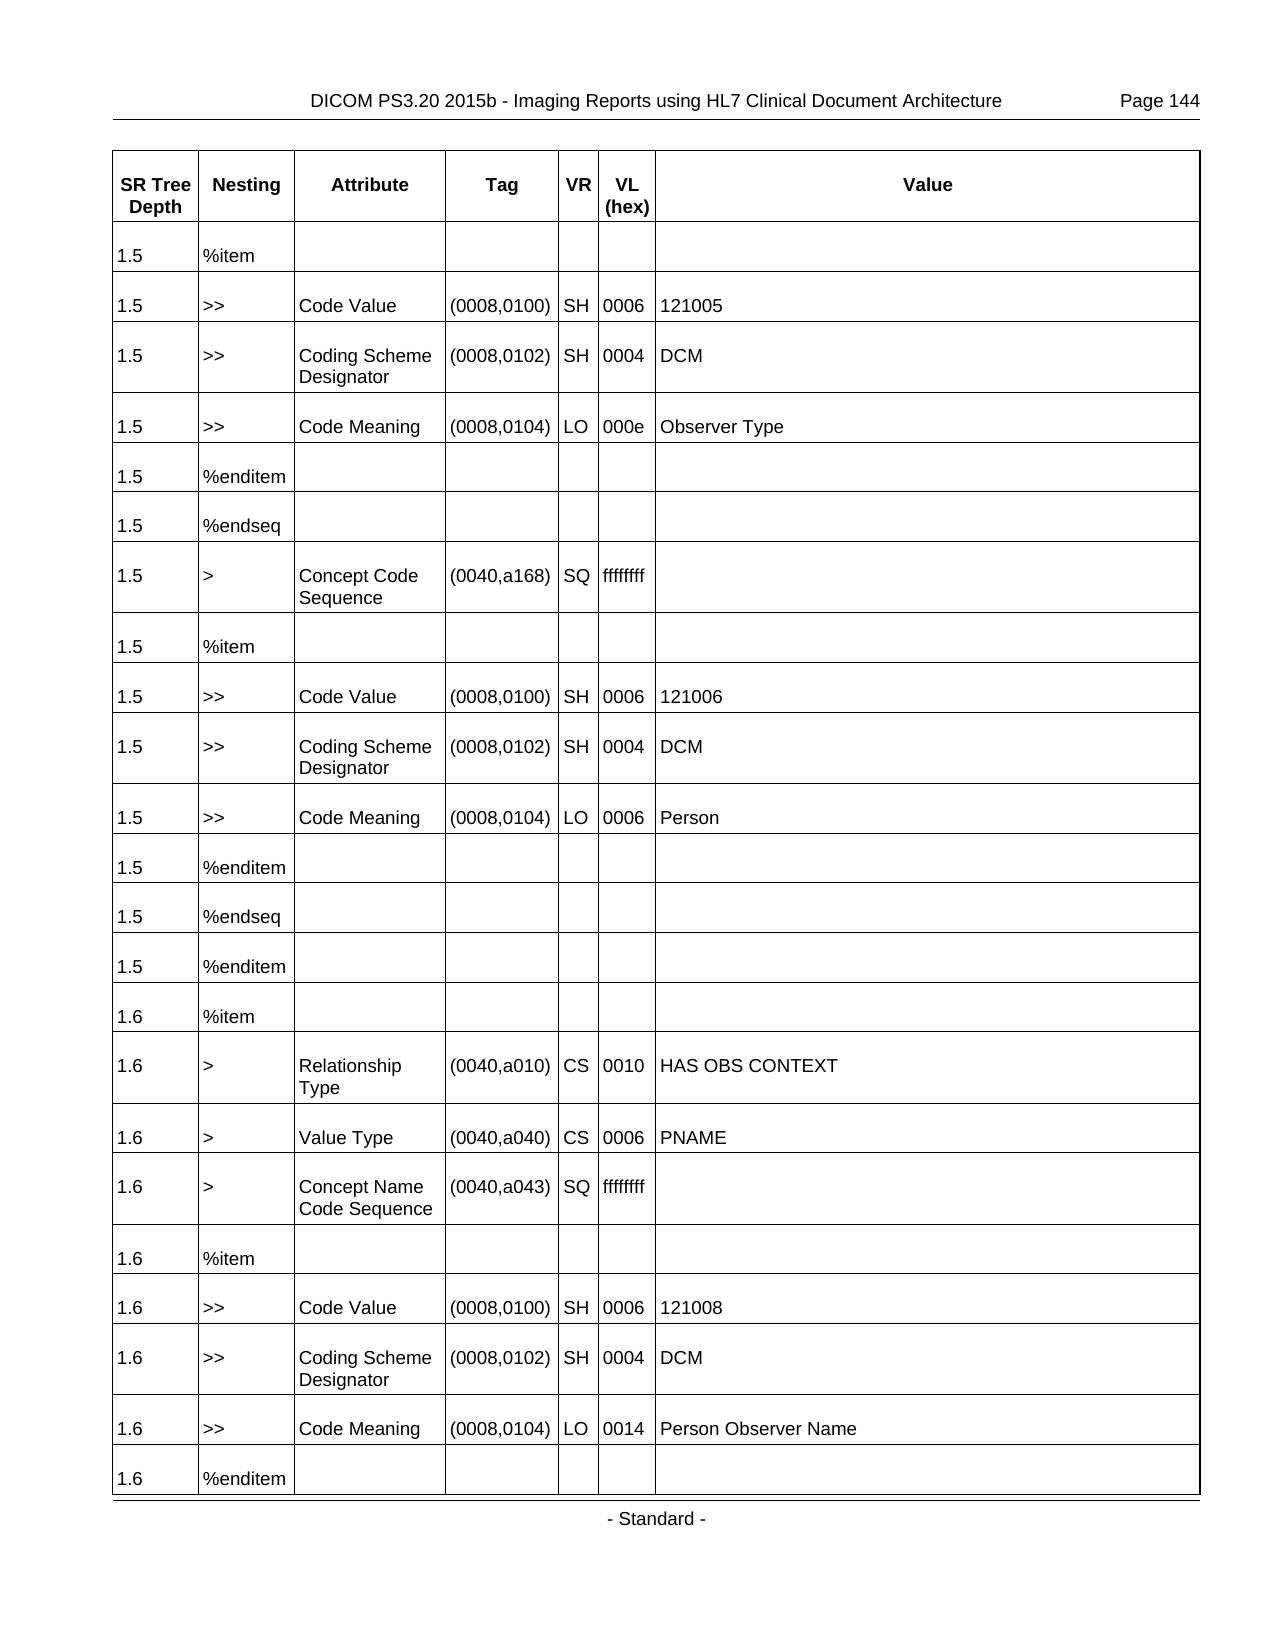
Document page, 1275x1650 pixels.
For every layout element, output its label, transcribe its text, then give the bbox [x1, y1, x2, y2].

table_cell Concept Name Code Sequence [295, 1153, 445, 1223]
table_header Attribute [295, 151, 445, 221]
table_cell %enditem [199, 443, 294, 491]
table_cell > [199, 1153, 294, 1223]
table_cell [656, 834, 1199, 882]
table_cell [559, 983, 598, 1031]
table_cell [446, 883, 558, 932]
table_header VL (hex) [599, 151, 655, 221]
table_cell Concept Code Sequence [295, 542, 445, 612]
table_cell %item [199, 613, 294, 662]
table_header Tag [446, 151, 558, 221]
table_cell > [199, 1104, 294, 1152]
table_cell %endseq [199, 492, 294, 541]
table_cell [656, 883, 1199, 932]
table_cell 0006 [599, 272, 655, 321]
table_cell [656, 443, 1199, 491]
table_cell [656, 542, 1199, 612]
table_cell [559, 443, 598, 491]
table_cell [295, 883, 445, 932]
table_cell [599, 1225, 655, 1273]
table_cell [599, 613, 655, 662]
table_cell PNAME [656, 1104, 1199, 1152]
table_cell Coding Scheme Designator [295, 1324, 445, 1394]
table_header VR [559, 151, 598, 221]
table_cell (0040,a040) [446, 1104, 558, 1152]
table_cell %enditem [199, 1445, 294, 1493]
table_cell 1.6 [113, 1395, 198, 1444]
table_cell 0014 [599, 1395, 655, 1444]
table_cell [559, 613, 598, 662]
table_cell (0008,0104) [446, 393, 558, 442]
table_cell (0040,a168) [446, 542, 558, 612]
table_header Value [656, 151, 1199, 221]
table_cell >> [199, 1274, 294, 1323]
table_cell [559, 883, 598, 932]
table_cell DCM [656, 713, 1199, 783]
table_cell [446, 1225, 558, 1273]
table_cell 1.5 [113, 883, 198, 932]
table_cell [446, 492, 558, 541]
table_cell [599, 983, 655, 1031]
table_cell 0006 [599, 1274, 655, 1323]
table_cell >> [199, 272, 294, 321]
table_cell 1.6 [113, 1324, 198, 1394]
table_cell [295, 834, 445, 882]
table_cell Person Observer Name [656, 1395, 1199, 1444]
table_cell 1.5 [113, 663, 198, 712]
table_cell [656, 933, 1199, 982]
table_cell 1.6 [113, 1274, 198, 1323]
table_cell SH [559, 1324, 598, 1394]
table_cell >> [199, 393, 294, 442]
table_cell >> [199, 1324, 294, 1394]
table_cell [559, 933, 598, 982]
table_cell 1.6 [113, 1104, 198, 1152]
table_cell 0006 [599, 1104, 655, 1152]
table_cell [599, 883, 655, 932]
table_cell SQ [559, 1153, 598, 1223]
table_cell [446, 222, 558, 271]
table_cell >> [199, 784, 294, 832]
table_cell [446, 613, 558, 662]
table_cell 1.5 [113, 542, 198, 612]
table_cell 1.5 [113, 322, 198, 392]
table_cell DCM [656, 322, 1199, 392]
table_cell [599, 492, 655, 541]
table_header SR Tree Depth [113, 151, 198, 221]
table_cell [446, 834, 558, 882]
table_cell [559, 492, 598, 541]
table_cell [656, 983, 1199, 1031]
table_cell [599, 222, 655, 271]
table_cell %enditem [199, 933, 294, 982]
table_cell > [199, 1032, 294, 1102]
table_cell CS [559, 1032, 598, 1102]
table_cell 1.6 [113, 983, 198, 1031]
table_cell Code Value [295, 663, 445, 712]
table_cell %enditem [199, 834, 294, 882]
table_cell DCM [656, 1324, 1199, 1394]
table_cell 121005 [656, 272, 1199, 321]
table_cell Person [656, 784, 1199, 832]
table_cell Observer Type [656, 393, 1199, 442]
table_cell Coding Scheme Designator [295, 713, 445, 783]
table_header Nesting [199, 151, 294, 221]
table_cell LO [559, 393, 598, 442]
table_cell 1.6 [113, 1032, 198, 1102]
table_cell [295, 492, 445, 541]
table_cell 1.5 [113, 393, 198, 442]
table_cell [559, 1225, 598, 1273]
table_cell Code Meaning [295, 1395, 445, 1444]
table_cell (0008,0102) [446, 1324, 558, 1394]
table_cell >> [199, 663, 294, 712]
table_cell [599, 933, 655, 982]
table_cell > [199, 542, 294, 612]
table_cell Code Value [295, 272, 445, 321]
table_cell %item [199, 222, 294, 271]
table_cell 1.6 [113, 1445, 198, 1493]
table_cell 1.5 [113, 222, 198, 271]
table_cell 0004 [599, 322, 655, 392]
table_cell (0008,0100) [446, 272, 558, 321]
table_cell [599, 443, 655, 491]
table_cell >> [199, 322, 294, 392]
table_cell HAS OBS CONTEXT [656, 1032, 1199, 1102]
table_cell Code Meaning [295, 784, 445, 832]
table_cell Value Type [295, 1104, 445, 1152]
table_cell [446, 933, 558, 982]
table_cell %item [199, 983, 294, 1031]
table_cell SH [559, 272, 598, 321]
table_cell [446, 443, 558, 491]
table_cell 0004 [599, 713, 655, 783]
table_cell (0008,0100) [446, 1274, 558, 1323]
table_cell SH [559, 1274, 598, 1323]
table_cell 1.5 [113, 272, 198, 321]
table_cell CS [559, 1104, 598, 1152]
table_cell ffffffff [599, 542, 655, 612]
table_cell [599, 834, 655, 882]
table_cell >> [199, 1395, 294, 1444]
table_cell (0008,0102) [446, 322, 558, 392]
table_cell [656, 492, 1199, 541]
table_cell [559, 1445, 598, 1493]
table_cell >> [199, 713, 294, 783]
table_cell [656, 613, 1199, 662]
table_cell Coding Scheme Designator [295, 322, 445, 392]
table_cell [656, 1445, 1199, 1493]
table_cell [446, 983, 558, 1031]
table_cell SQ [559, 542, 598, 612]
table_cell 000e [599, 393, 655, 442]
table_cell 1.5 [113, 933, 198, 982]
table_cell 0010 [599, 1032, 655, 1102]
table_cell [295, 1225, 445, 1273]
table_cell [559, 834, 598, 882]
table_cell SH [559, 663, 598, 712]
table_cell [656, 1225, 1199, 1273]
table_cell (0008,0100) [446, 663, 558, 712]
table_cell [295, 1445, 445, 1493]
table_cell ffffffff [599, 1153, 655, 1223]
table_cell 0006 [599, 663, 655, 712]
table_cell [559, 222, 598, 271]
table_cell [656, 222, 1199, 271]
table_cell 1.5 [113, 492, 198, 541]
table_cell LO [559, 1395, 598, 1444]
table_cell Code Meaning [295, 393, 445, 442]
table_cell %endseq [199, 883, 294, 932]
table_cell (0008,0104) [446, 1395, 558, 1444]
table_cell 1.5 [113, 443, 198, 491]
table_cell [599, 1445, 655, 1493]
table_cell (0008,0104) [446, 784, 558, 832]
table_cell 0006 [599, 784, 655, 832]
table_cell 1.6 [113, 1225, 198, 1273]
table_cell 1.5 [113, 784, 198, 832]
table_cell LO [559, 784, 598, 832]
table_cell 1.5 [113, 613, 198, 662]
table_cell 1.6 [113, 1153, 198, 1223]
table_cell [656, 1153, 1199, 1223]
table_cell Code Value [295, 1274, 445, 1323]
table_cell SH [559, 713, 598, 783]
table_cell %item [199, 1225, 294, 1273]
table_cell 1.5 [113, 834, 198, 882]
table_cell (0040,a043) [446, 1153, 558, 1223]
table_cell [295, 613, 445, 662]
table_cell 0004 [599, 1324, 655, 1394]
table_cell 121008 [656, 1274, 1199, 1323]
table_cell [295, 933, 445, 982]
table_cell 121006 [656, 663, 1199, 712]
table_cell [446, 1445, 558, 1493]
table_cell [295, 222, 445, 271]
table_cell (0040,a010) [446, 1032, 558, 1102]
table_cell [295, 443, 445, 491]
table_cell 1.5 [113, 713, 198, 783]
table_cell SH [559, 322, 598, 392]
table_cell Relationship Type [295, 1032, 445, 1102]
table_cell (0008,0102) [446, 713, 558, 783]
table_cell [295, 983, 445, 1031]
